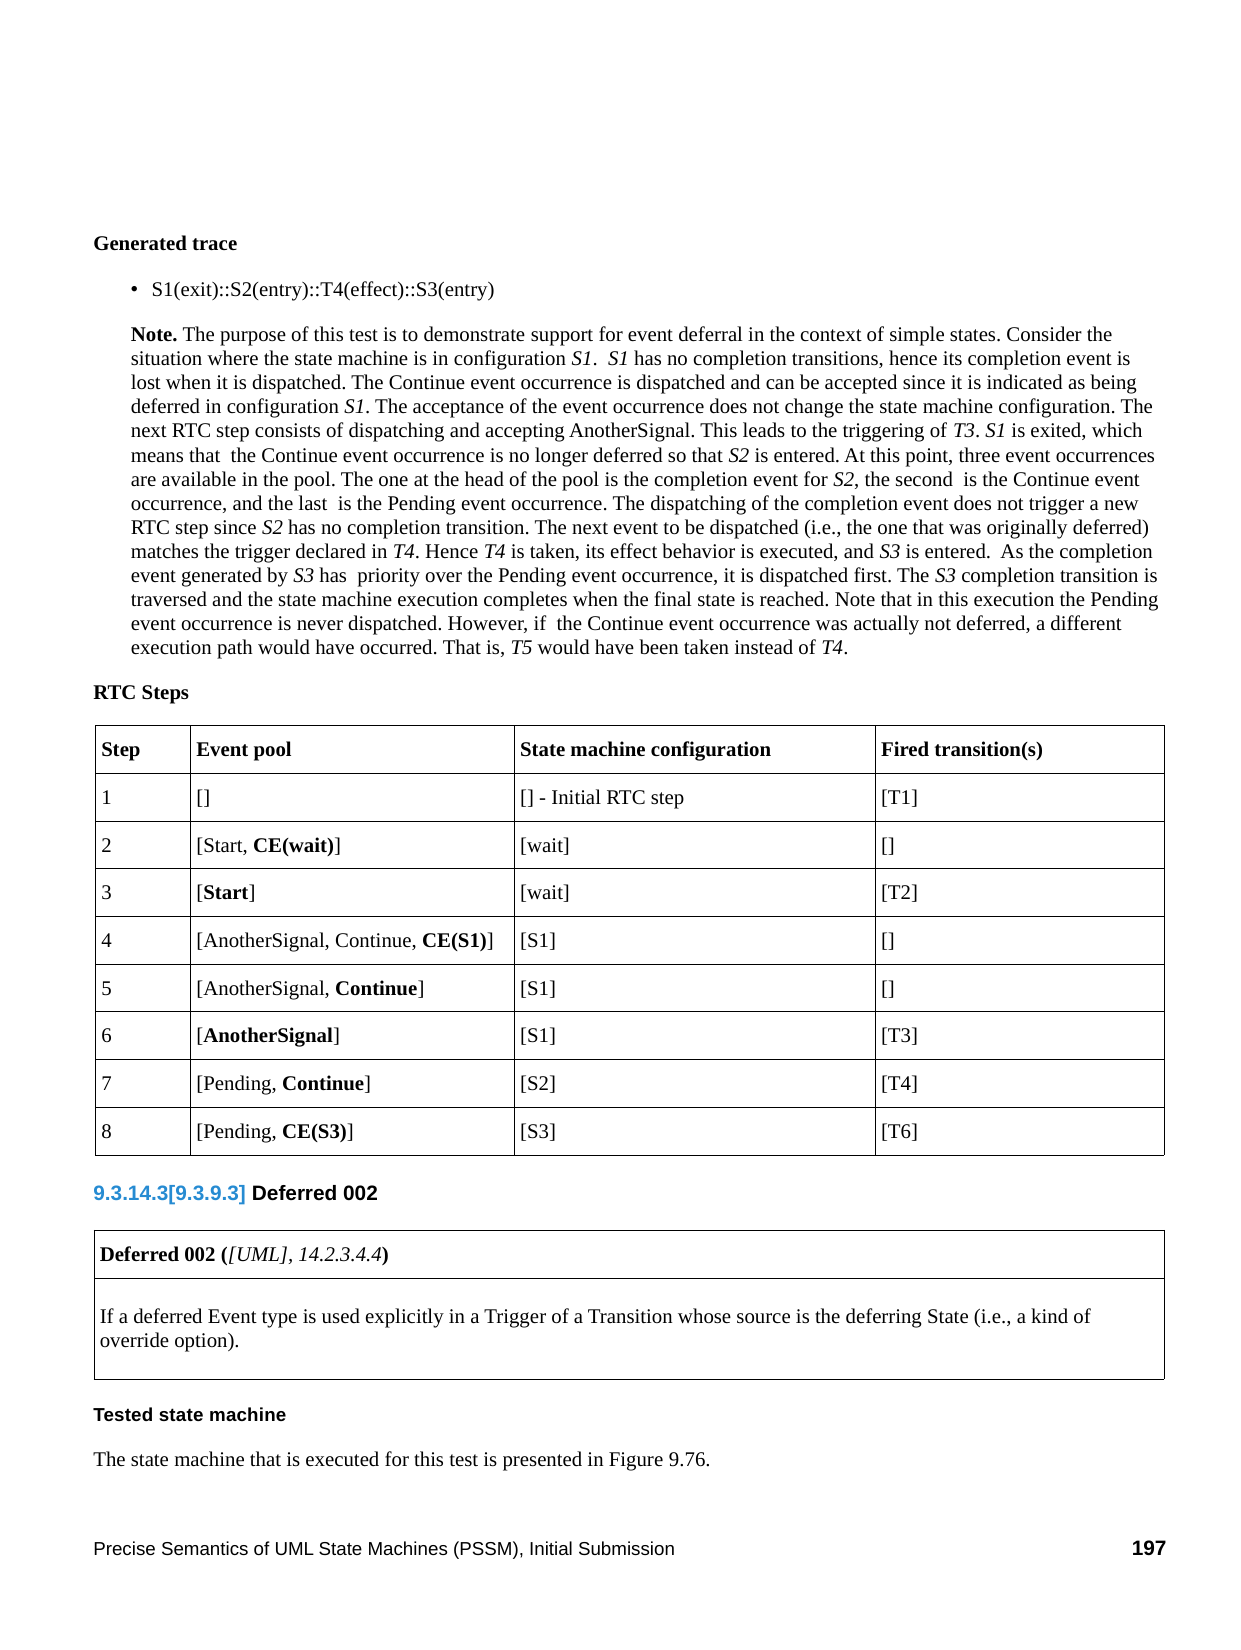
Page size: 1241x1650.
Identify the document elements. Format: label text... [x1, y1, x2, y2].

table_cell 8 [96, 1108, 190, 1154]
table_cell [Pending, CE(S3)] [191, 1108, 514, 1154]
table_cell 7 [96, 1060, 190, 1107]
table_cell [] [191, 774, 514, 821]
table_cell [wait] [515, 869, 875, 916]
table_cell [Pending, Continue] [191, 1060, 514, 1107]
table_cell [Start] [191, 869, 514, 916]
table_cell [S1] [515, 917, 875, 964]
subtitle Deferred 002 [93, 1180, 1164, 1205]
text RTC Steps [93, 680, 1164, 704]
table_cell 2 [96, 822, 190, 868]
table_cell [AnotherSignal, Continue, CE(S1)] [191, 917, 514, 964]
table_header Fired transition(s) [876, 726, 1164, 773]
table_cell [S1] [515, 965, 875, 1011]
table_cell 3 [96, 869, 190, 916]
text The state machine that is executed for this test is presented in Figure 9.76. [93, 1447, 1164, 1471]
table_cell [S3] [515, 1108, 875, 1154]
table_cell [Start, CE(wait)] [191, 822, 514, 868]
text Generated trace [93, 231, 1164, 255]
table_cell 5 [96, 965, 190, 1011]
table_cell [AnotherSignal, Continue] [191, 965, 514, 1011]
table_cell [T2] [876, 869, 1164, 916]
table_cell [T1] [876, 774, 1164, 821]
table_cell [AnotherSignal] [191, 1012, 514, 1059]
table_cell [S1] [515, 1012, 875, 1059]
table_cell [] - Initial RTC step [515, 774, 875, 821]
table_cell [S2] [515, 1060, 875, 1107]
table_cell [wait] [515, 822, 875, 868]
table_cell [] [876, 917, 1164, 964]
table_header Deferred 002 ([UML], 14.2.3.4.4) [95, 1231, 1164, 1277]
table_header Event pool [191, 726, 514, 773]
table_cell If a deferred Event type is used explicitly in a Trigger of a Transition whose source is the deferring State (i.e., a kind of override option). [95, 1279, 1164, 1379]
table_cell [] [876, 822, 1164, 868]
table_cell [T4] [876, 1060, 1164, 1107]
table_cell 6 [96, 1012, 190, 1059]
table_cell [] [876, 965, 1164, 1011]
table_header State machine configuration [515, 726, 875, 773]
subtitle Tested state machine [93, 1404, 1164, 1426]
text Note. The purpose of this test is to demonstrate support for event deferral in the context of simple states. Consider the situation where the state machine is in configuration S1. S1 has no completion transitions, hence its completion event is lost when it is dispatched. The Continue event occurrence is dispatched and can be accepted since it is indicated as being deferred in configuration S1. The acceptance of the event occurrence does not change the state machine configuration. The next RTC step consists of dispatching and accepting AnotherSignal. This leads to the triggering of T3. S1 is exited, which means that the Continue event occurrence is no longer deferred so that S2 is entered. At this point, three event occurrences are available in the pool. The one at the head of the pool is the completion event for S2, the second is the Continue event occurrence, and the last is the Pending event occurrence. The dispatching of the completion event does not trigger a new RTC step since S2 has no completion transition. The next event to be dispatched (i.e., the one that was originally deferred) matches the trigger declared in T4. Hence T4 is taken, its effect behavior is executed, and S3 is entered. As the completion event generated by S3 has priority over the Pending event occurrence, it is dispatched first. The S3 completion transition is traversed and the state machine execution completes when the final state is reached. Note that in this execution the Pending event occurrence is never dispatched. However, if the Continue event occurrence was actually not deferred, a different execution path would have occurred. That is, T5 would have been taken instead of T4. [131, 322, 1164, 659]
table_header Step [96, 726, 190, 773]
table_cell [T6] [876, 1108, 1164, 1154]
table_cell 4 [96, 917, 190, 964]
table_cell 1 [96, 774, 190, 821]
list S1(exit)::S2(entry)::T4(effect)::S3(entry) [131, 276, 1164, 301]
table_cell [T3] [876, 1012, 1164, 1059]
